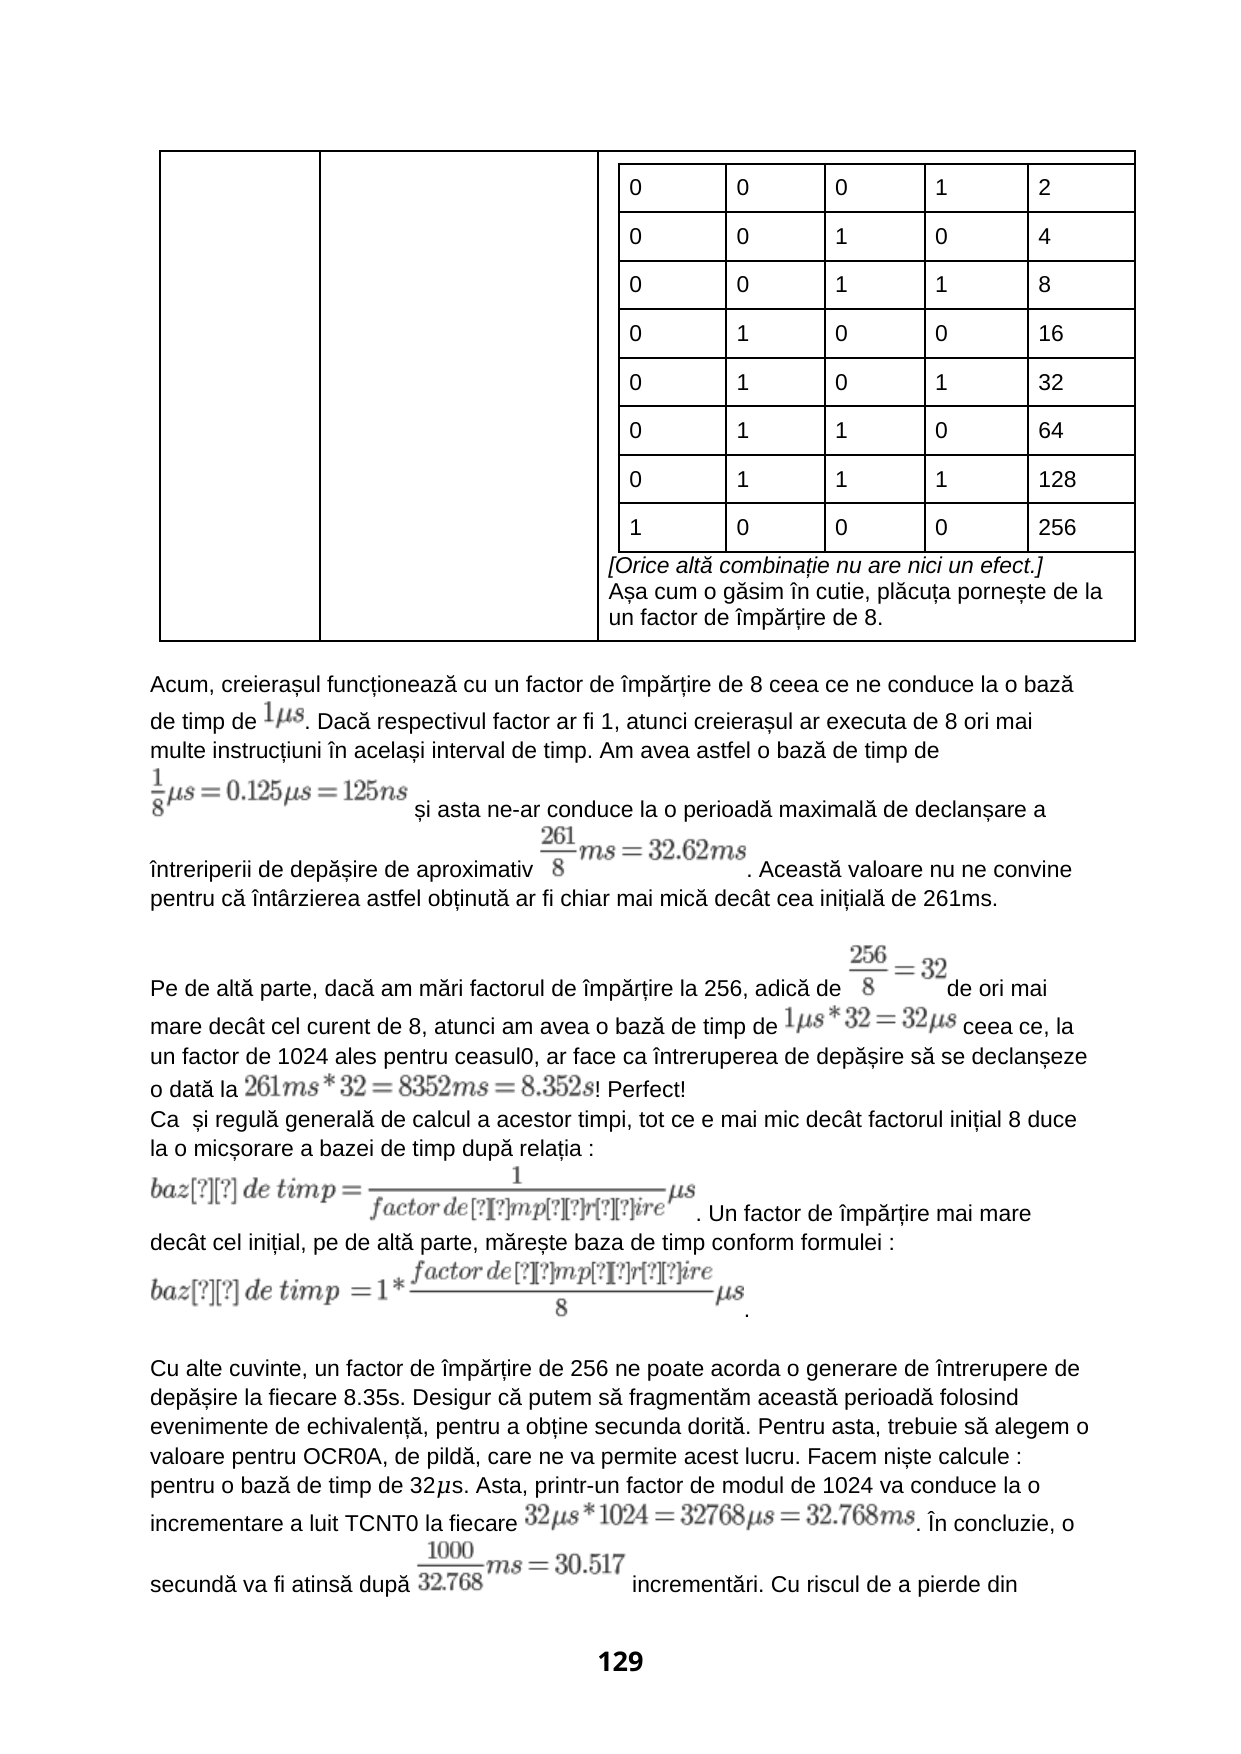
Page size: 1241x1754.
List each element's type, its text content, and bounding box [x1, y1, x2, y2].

table_cell 0 [926, 310, 1027, 357]
table_cell 0 [727, 504, 824, 551]
table_cell 0 [826, 310, 924, 357]
table_cell 1 [926, 456, 1027, 502]
table_cell 1 [826, 213, 924, 259]
table_cell 0 [727, 165, 824, 211]
picture [848, 944, 947, 997]
text Acum, creierașul funcționează cu un factor de împărțire de 8 ceea ce ne conduce la o bază de timp de . Dacă respectivul factor ar fi 1, atunci creierașul ar executa de 8 ori mai multe instrucțiuni în același interval de timp. Am avea astfel o bază de timp de și asta ne-ar conduce la o perioadă maximală de declanșare a întreriperii de depășire de aproximativ . Această valoare nu ne convine pentru că întârzierea astfel obținută ar fi chiar mai mică decât cea inițială de 261ms. [150, 672, 1091, 912]
text Pe de altă parte, dacă am mări factorul de împărțire la 256, adică de de ori mai mare decât cel curent de 8, atunci am avea o bază de timp de ceea ce, la un factor de 1024 ales pentru ceasul0, ar face ca întreruperea de depășire să se declanșeze o dată la ! Perfect! [150, 945, 1091, 1103]
text Ca și regulă generală de calcul a acestor timpi, tot ce e mai mic decât factorul inițial 8 duce la o micșorare a bazei de timp după relația : . Un factor de împărțire mai mare decât cel inițial, pe de altă parte, mărește baza de timp conform formulei : . [150, 1106, 1091, 1322]
table_cell 0 [620, 262, 725, 308]
table_cell 4 [1029, 213, 1134, 259]
table_cell 8 [1029, 262, 1134, 308]
table_cell 0 [620, 359, 725, 405]
table_cell 0 [727, 213, 824, 259]
table_cell 1 [826, 262, 924, 308]
table_cell 0 [727, 262, 824, 308]
table_cell 1 [727, 407, 824, 454]
table_cell 1 [926, 359, 1027, 405]
picture [150, 767, 408, 818]
table_cell 64 [1029, 407, 1134, 454]
table_cell 0 [620, 310, 725, 357]
picture [784, 1005, 957, 1035]
table_cell 0 [926, 213, 1027, 259]
table_cell 1 [620, 504, 725, 551]
table_cell 1 [826, 456, 924, 502]
table_cell [Orice altă combinație nu are nici un efect.] Așa cum o găsim în cutie, plăcuța pornește de la un factor de împărțire de 8. [599, 152, 1134, 640]
table_cell 1 [727, 359, 824, 405]
table_cell 0 [826, 504, 924, 551]
table_cell 256 [1029, 504, 1134, 551]
table_cell 1 [727, 456, 824, 502]
table_cell 128 [1029, 456, 1134, 502]
text Cu alte cuvinte, un factor de împărțire de 256 ne poate acorda o generare de întrerupere de depășire la fiecare 8.35s. Desigur că putem să fragmentăm această perioadă folosind evenimente de echivalență, pentru a obține secunda dorită. Pentru asta, trebuie să alegem o valoare pentru OCR0A, de pildă, care ne va permite acest lucru. Facem niște calcule : pentru o bază de timp de 32𝜇s. Asta, printr-un factor de modul de 1024 va conduce la o incrementare a luit TCNT0 la fiecare . În concluzie, o secundă va fi atinsă după incrementări. Cu riscul de a pierde din [150, 1355, 1091, 1597]
table_cell [321, 152, 597, 640]
table_cell 32 [1029, 359, 1134, 405]
picture [524, 1502, 916, 1532]
picture [416, 1540, 626, 1592]
table_cell 1 [926, 165, 1027, 211]
picture [150, 1259, 744, 1318]
table_cell 0 [826, 359, 924, 405]
table_cell [161, 152, 319, 640]
table_cell 0 [926, 407, 1027, 454]
table_cell 0 [620, 213, 725, 259]
table_cell 2 [1029, 165, 1134, 211]
table_cell 0 [826, 165, 924, 211]
table_cell 1 [727, 310, 824, 357]
picture [539, 825, 747, 878]
table_cell 0 [926, 504, 1027, 551]
table_cell 1 [926, 262, 1027, 308]
picture [263, 701, 304, 730]
table_cell 0 [620, 407, 725, 454]
table_cell 1 [826, 407, 924, 454]
table_cell 16 [1029, 310, 1134, 357]
table_cell 0 [620, 165, 725, 211]
picture [244, 1072, 595, 1098]
table_cell 0 [620, 456, 725, 502]
picture [150, 1165, 696, 1222]
